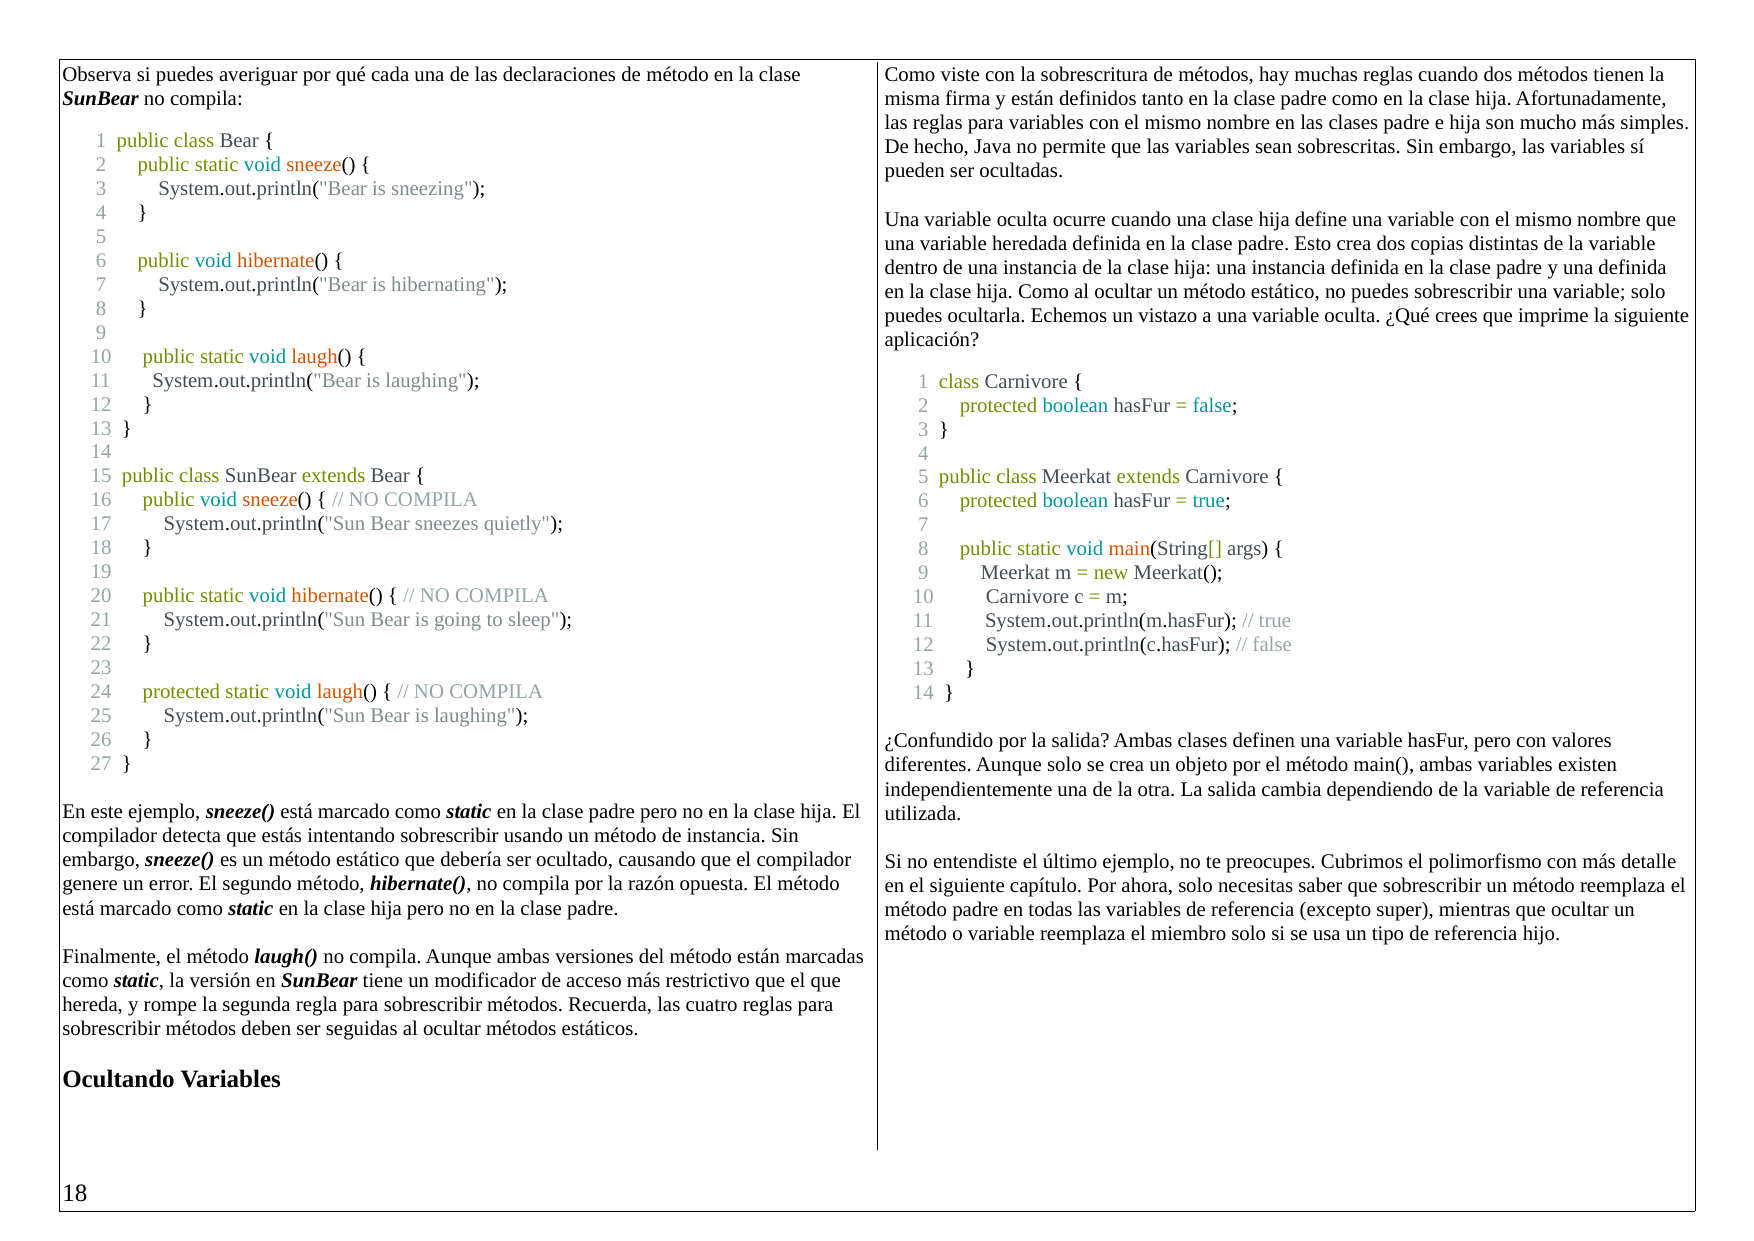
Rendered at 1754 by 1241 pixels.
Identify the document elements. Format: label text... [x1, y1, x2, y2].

text Si no entendiste el último ejemplo, no te preocupes. Cubrimos el polimorfismo con más detalle en el siguiente capítulo. Por ahora, solo necesitas saber que sobrescribir un método reemplaza el método padre en todas las variables de referencia (excepto super), mientras que ocultar un método o variable reemplaza el miembro solo si se usa un tipo de referencia hijo. [884, 849, 1692, 945]
text En este ejemplo, sneeze() está marcado como static en la clase padre pero no en la clase hija. El compilador detecta que estás intentando sobrescribir usando un método de instancia. Sin embargo, sneeze() es un método estático que debería ser ocultado, causando que el compilador genere un error. El segundo método, hibernate(), no compila por la razón opuesta. El método está marcado como static en la clase hija pero no en la clase padre. [62, 799, 869, 919]
text ¿Confundido por la salida? Ambas clases definen una variable hasFur, pero con valores diferentes. Aunque solo se crea un objeto por el método main(), ambas variables existen independientemente una de la otra. La salida cambia dependiendo de la variable de referencia utilizada. [884, 728, 1692, 824]
text Como viste con la sobrescritura de métodos, hay muchas reglas cuando dos métodos tienen la misma firma y están definidos tanto en la clase padre como en la clase hija. Afortunadamente, las reglas para variables con el mismo nombre en las clases padre e hija son mucho más simples. De hecho, Java no permite que las variables sean sobrescritas. Sin embargo, las variables sí pueden ser ocultadas. [884, 62, 1692, 182]
text Ocultando Variables [62, 1064, 869, 1093]
text Finalmente, el método laugh() no compila. Aunque ambas versiones del método están marcadas como static, la versión en SunBear tiene un modificador de acceso más restrictivo que el que hereda, y rompe la segunda regla para sobrescribir métodos. Recuerda, las cuatro reglas para sobrescribir métodos deben ser seguidas al ocultar métodos estáticos. [62, 943, 869, 1040]
text Una variable oculta ocurre cuando una clase hija define una variable con el mismo nombre que una variable heredada definida en la clase padre. Esto crea dos copias distintas de la variable dentro de una instancia de la clase hija: una instancia definida en la clase padre y una definida en la clase hija. Como al ocultar un método estático, no puedes sobrescribir una variable; solo puedes ocultarla. Echemos un vistazo a una variable oculta. ¿Qué crees que imprime la siguiente aplicación? [884, 206, 1692, 351]
text Observa si puedes averiguar por qué cada una de las declaraciones de método en la clase SunBear no compila: [62, 62, 869, 110]
